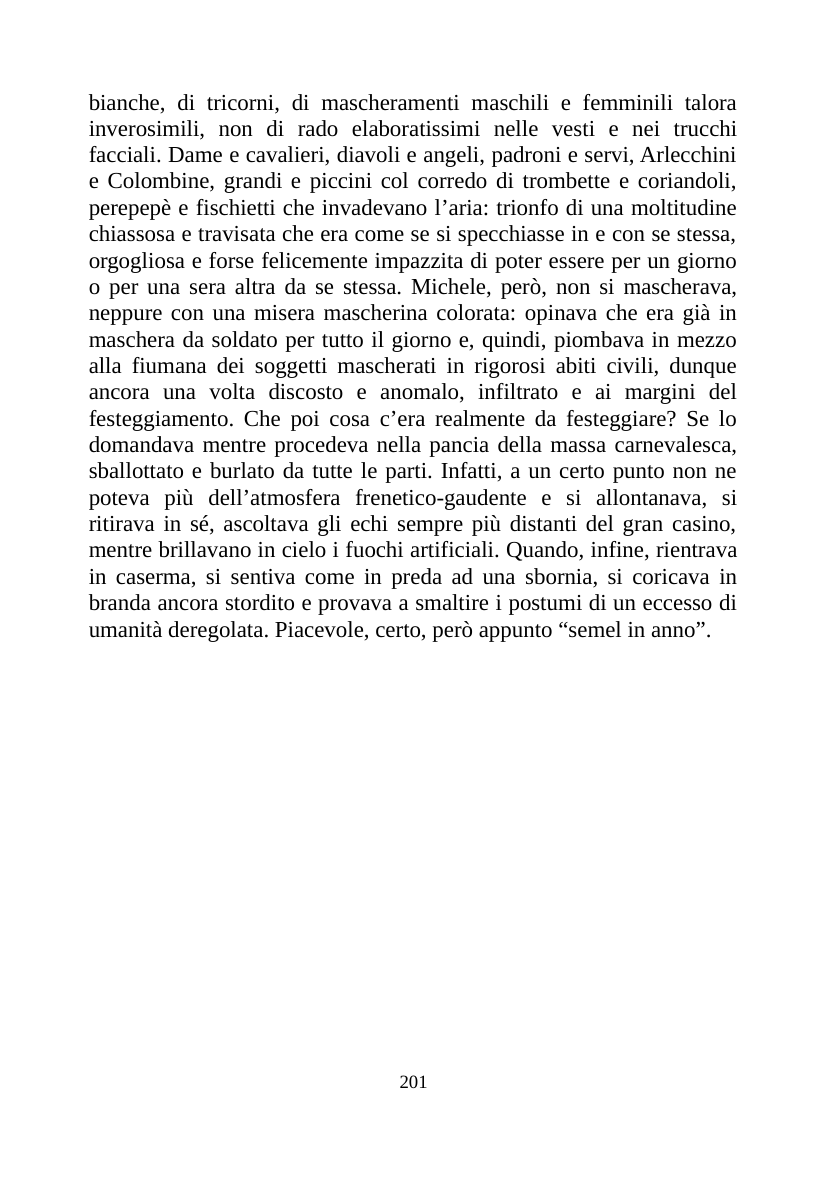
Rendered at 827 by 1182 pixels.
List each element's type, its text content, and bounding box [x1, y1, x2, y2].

text bianche, di tricorni, di mascheramenti maschili e femminili talora inverosimili, non di rado elaboratissimi nelle vesti e nei trucchi facciali. Dame e cavalieri, diavoli e angeli, padroni e servi, Arlecchini e Colombine, grandi e piccini col corredo di trombette e coriandoli, perepepè e fischietti che invadevano l’aria: trionfo di una moltitudine chiassosa e travisata che era come se si specchiasse in e con se stessa, orgogliosa e forse felicemente impazzita di poter essere per un giorno o per una sera altra da se stessa. Michele, però, non si mascherava, neppure con una misera mascherina colorata: opinava che era già in maschera da soldato per tutto il giorno e, quindi, piombava in mezzo alla fiumana dei soggetti mascherati in rigorosi abiti civili, dunque ancora una volta discosto e anomalo, infiltrato e ai margini del festeggiamento. Che poi cosa c’era realmente da festeggiare? Se lo domandava mentre procedeva nella pancia della massa carnevalesca, sballottato e burlato da tutte le parti. Infatti, a un certo punto non ne poteva più dell’atmosfera frenetico-gaudente e si allontanava, si ritirava in sé, ascoltava gli echi sempre più distanti del gran casino, mentre brillavano in cielo i fuochi artificiali. Quando, infine, rientrava in caserma, si sentiva come in preda ad una sbornia, si coricava in branda ancora stordito e provava a smaltire i postumi di un eccesso di umanità deregolata. Piacevole, certo, però appunto “semel in anno”. [88, 88, 738, 642]
